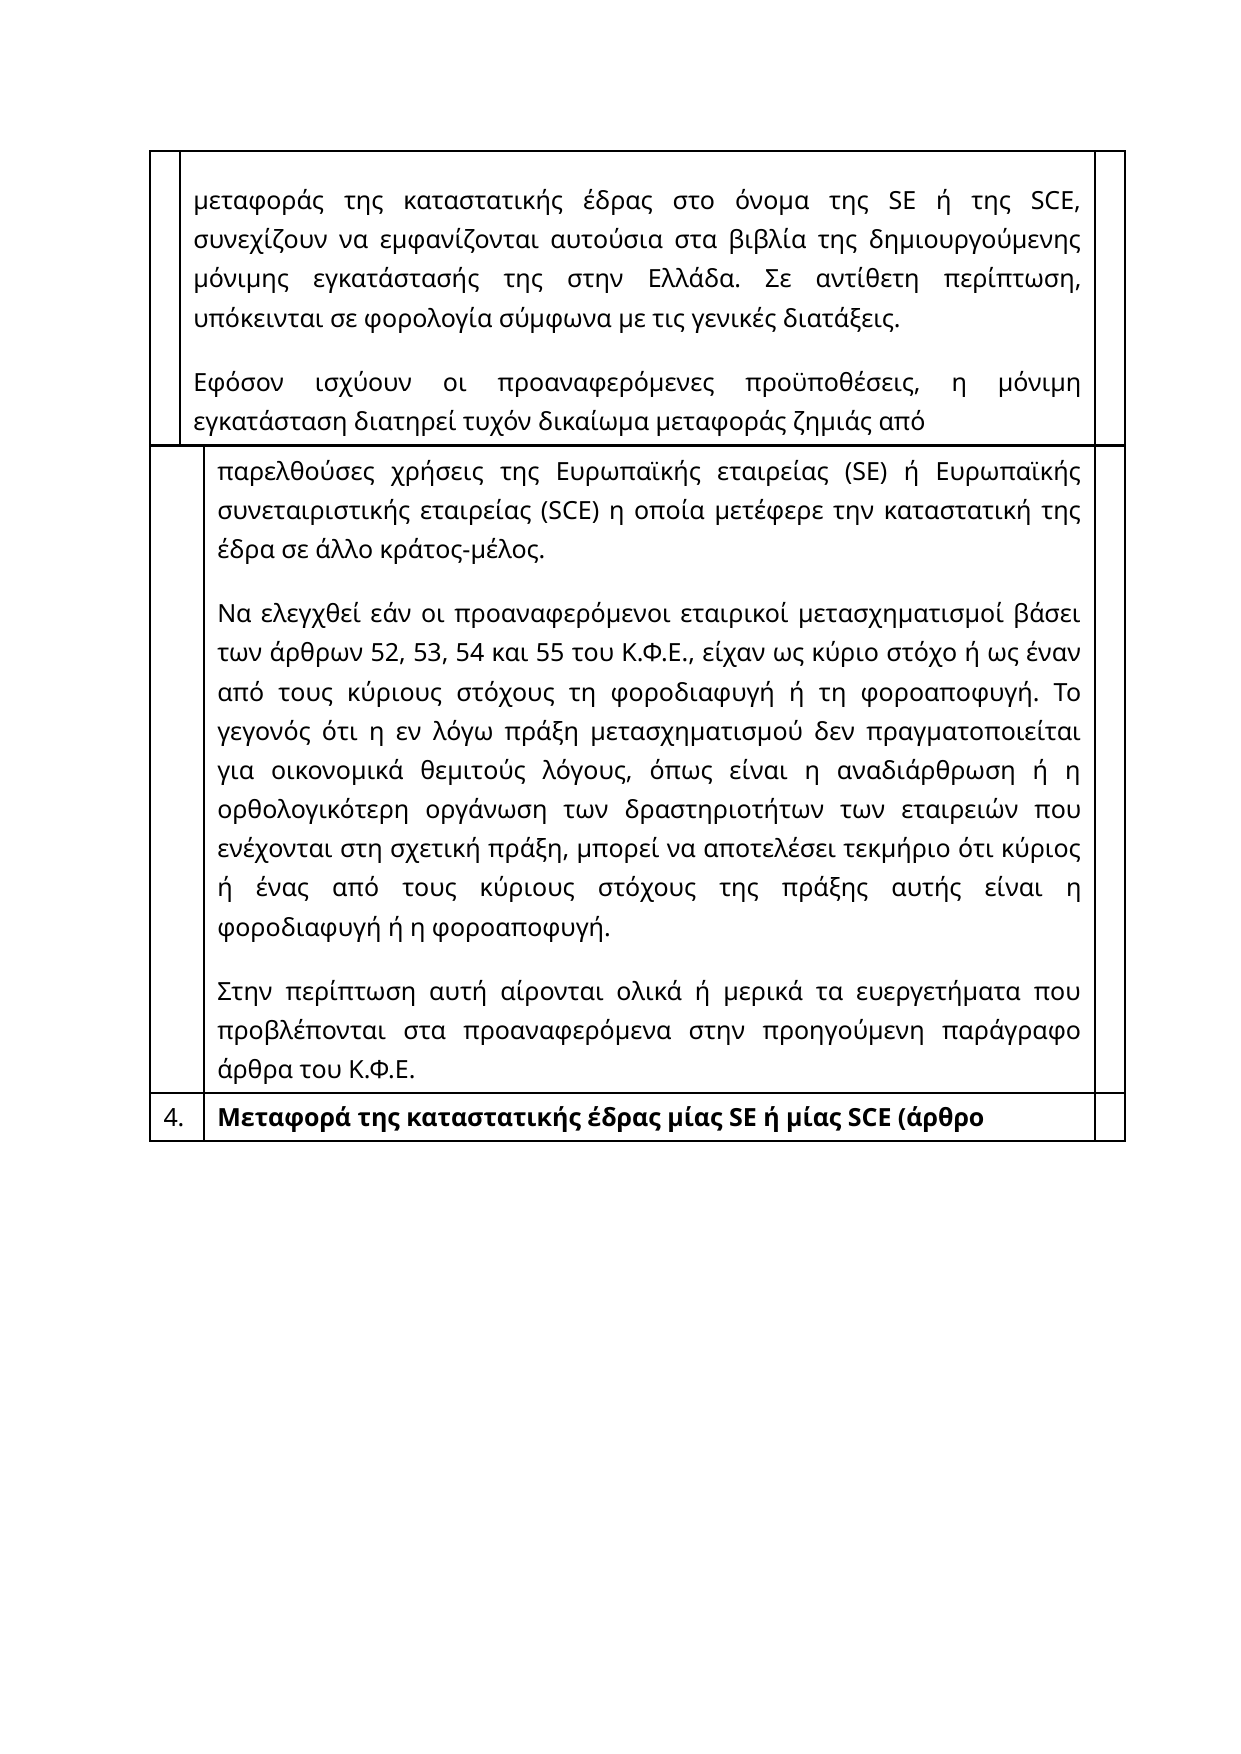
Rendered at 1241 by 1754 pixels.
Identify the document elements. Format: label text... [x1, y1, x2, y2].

table_cell 4. [151, 1094, 203, 1140]
table_cell [1096, 1094, 1124, 1140]
table_header [1096, 447, 1124, 1092]
table_header μεταφοράς της καταστατικής έδρας στο όνομα της SE ή της SCE, συνεχίζουν να εμφανίζονται αυτούσια στα βιβλία της δημιουργούμενης μόνιμης εγκατάστασής της στην Ελλάδα. Σε αντίθετη περίπτωση, υπόκεινται σε φορολογία σύμφωνα με τις γενικές διατάξεις. Εφόσον ισχύουν οι προαναφερόμενες προϋποθέσεις, η μόνιμη εγκατάσταση διατηρεί τυχόν δικαίωμα μεταφοράς ζημιάς από [181, 152, 1094, 444]
table_header [151, 152, 179, 444]
table_header [151, 447, 203, 1092]
table_cell Μεταφορά της καταστατικής έδρας μίας SE ή μίας SCE (άρθρο [205, 1094, 1094, 1140]
table_header [1096, 152, 1124, 444]
table_header παρελθούσες χρήσεις της Ευρωπαϊκής εταιρείας (SE) ή Ευρωπαϊκής συνεταιριστικής εταιρείας (SCE) η οποία μετέφερε την καταστατική της έδρα σε άλλο κράτος-μέλος. Να ελεγχθεί εάν οι προαναφερόμενοι εταιρικοί μετασχηματισμοί βάσει των άρθρων 52, 53, 54 και 55 του Κ.Φ.Ε., είχαν ως κύριο στόχο ή ως έναν από τους κύριους στόχους τη φοροδιαφυγή ή τη φοροαποφυγή. Το γεγονός ότι η εν λόγω πράξη μετασχηματισμού δεν πραγματοποιείται για οικονομικά θεμιτούς λόγους, όπως είναι η αναδιάρθρωση ή η ορθολογικότερη οργάνωση των δραστηριοτήτων των εταιρειών που ενέχονται στη σχετική πράξη, μπορεί να αποτελέσει τεκμήριο ότι κύριος ή ένας από τους κύριους στόχους της πράξης αυτής είναι η φοροδιαφυγή ή η φοροαποφυγή. Στην περίπτωση αυτή αίρονται ολικά ή μερικά τα ευεργετήματα που προβλέπονται στα προαναφερόμενα στην προηγούμενη παράγραφο άρθρα του Κ.Φ.Ε. [205, 447, 1094, 1092]
